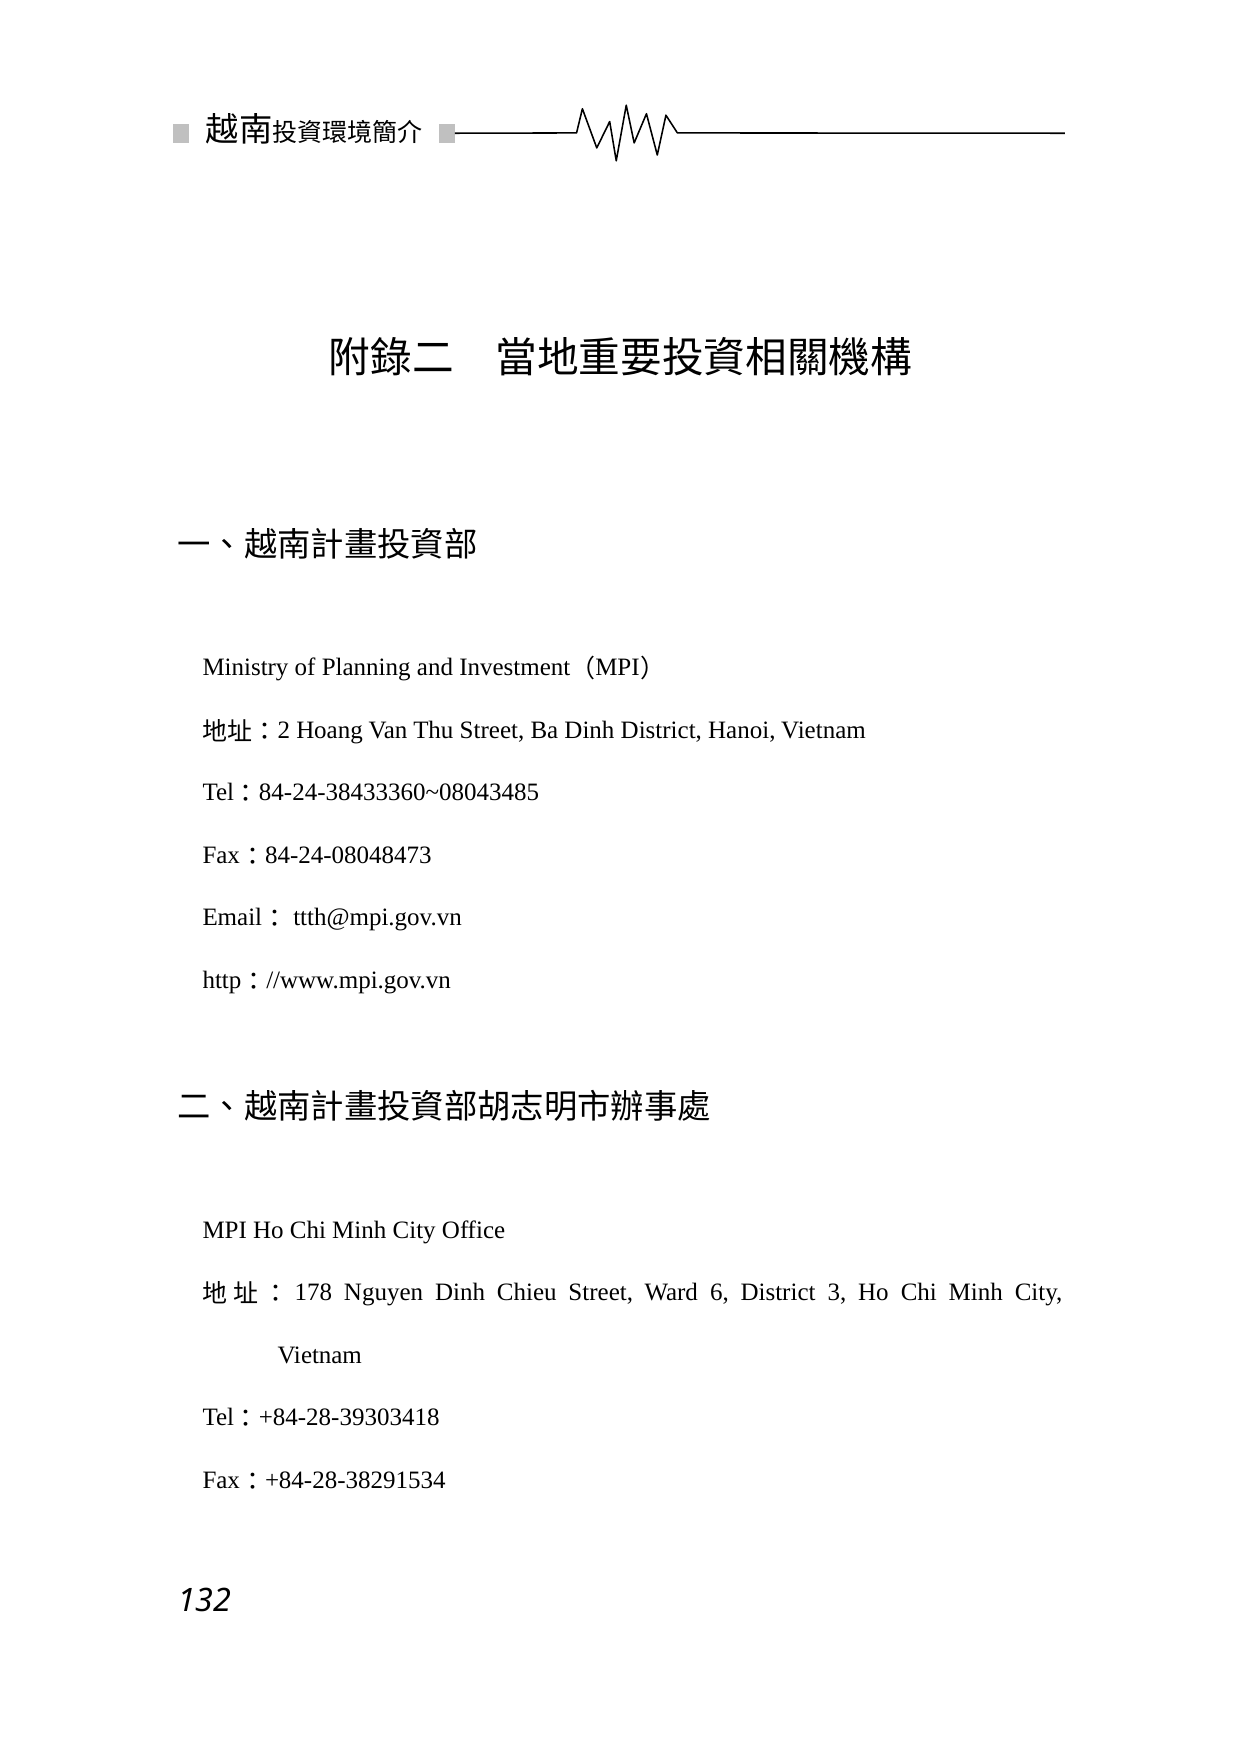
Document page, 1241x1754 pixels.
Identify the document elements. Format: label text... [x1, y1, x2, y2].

text Email： ttth@mpi.gov.vn [202, 875, 1063, 938]
text MPI Ho Chi Minh City Office [202, 1188, 1063, 1250]
text Fax：+84-28-38291534 [202, 1438, 1063, 1500]
text Tel：+84-28-39303418 [202, 1375, 1063, 1438]
text 地址：2 Hoang Van Thu Street, Ba Dinh District, Hanoi, Vietnam [202, 688, 1063, 750]
text 地址：178 Nguyen Dinh Chieu Street, Ward 6, District 3, Ho Chi Minh City, Vietnam [202, 1250, 1063, 1375]
text 附錄二 當地重要投資相關機構 [177, 313, 1063, 375]
text 一、越南計畫投資部 [177, 500, 1063, 563]
text http：//www.mpi.gov.vn [202, 938, 1063, 1000]
text Fax：84-24-08048473 [202, 813, 1063, 875]
text 二、越南計畫投資部胡志明市辦事處 [177, 1063, 1063, 1125]
text Tel：84-24-38433360~08043485 [202, 750, 1063, 813]
text Ministry of Planning and Investment（MPI） [202, 625, 1063, 688]
